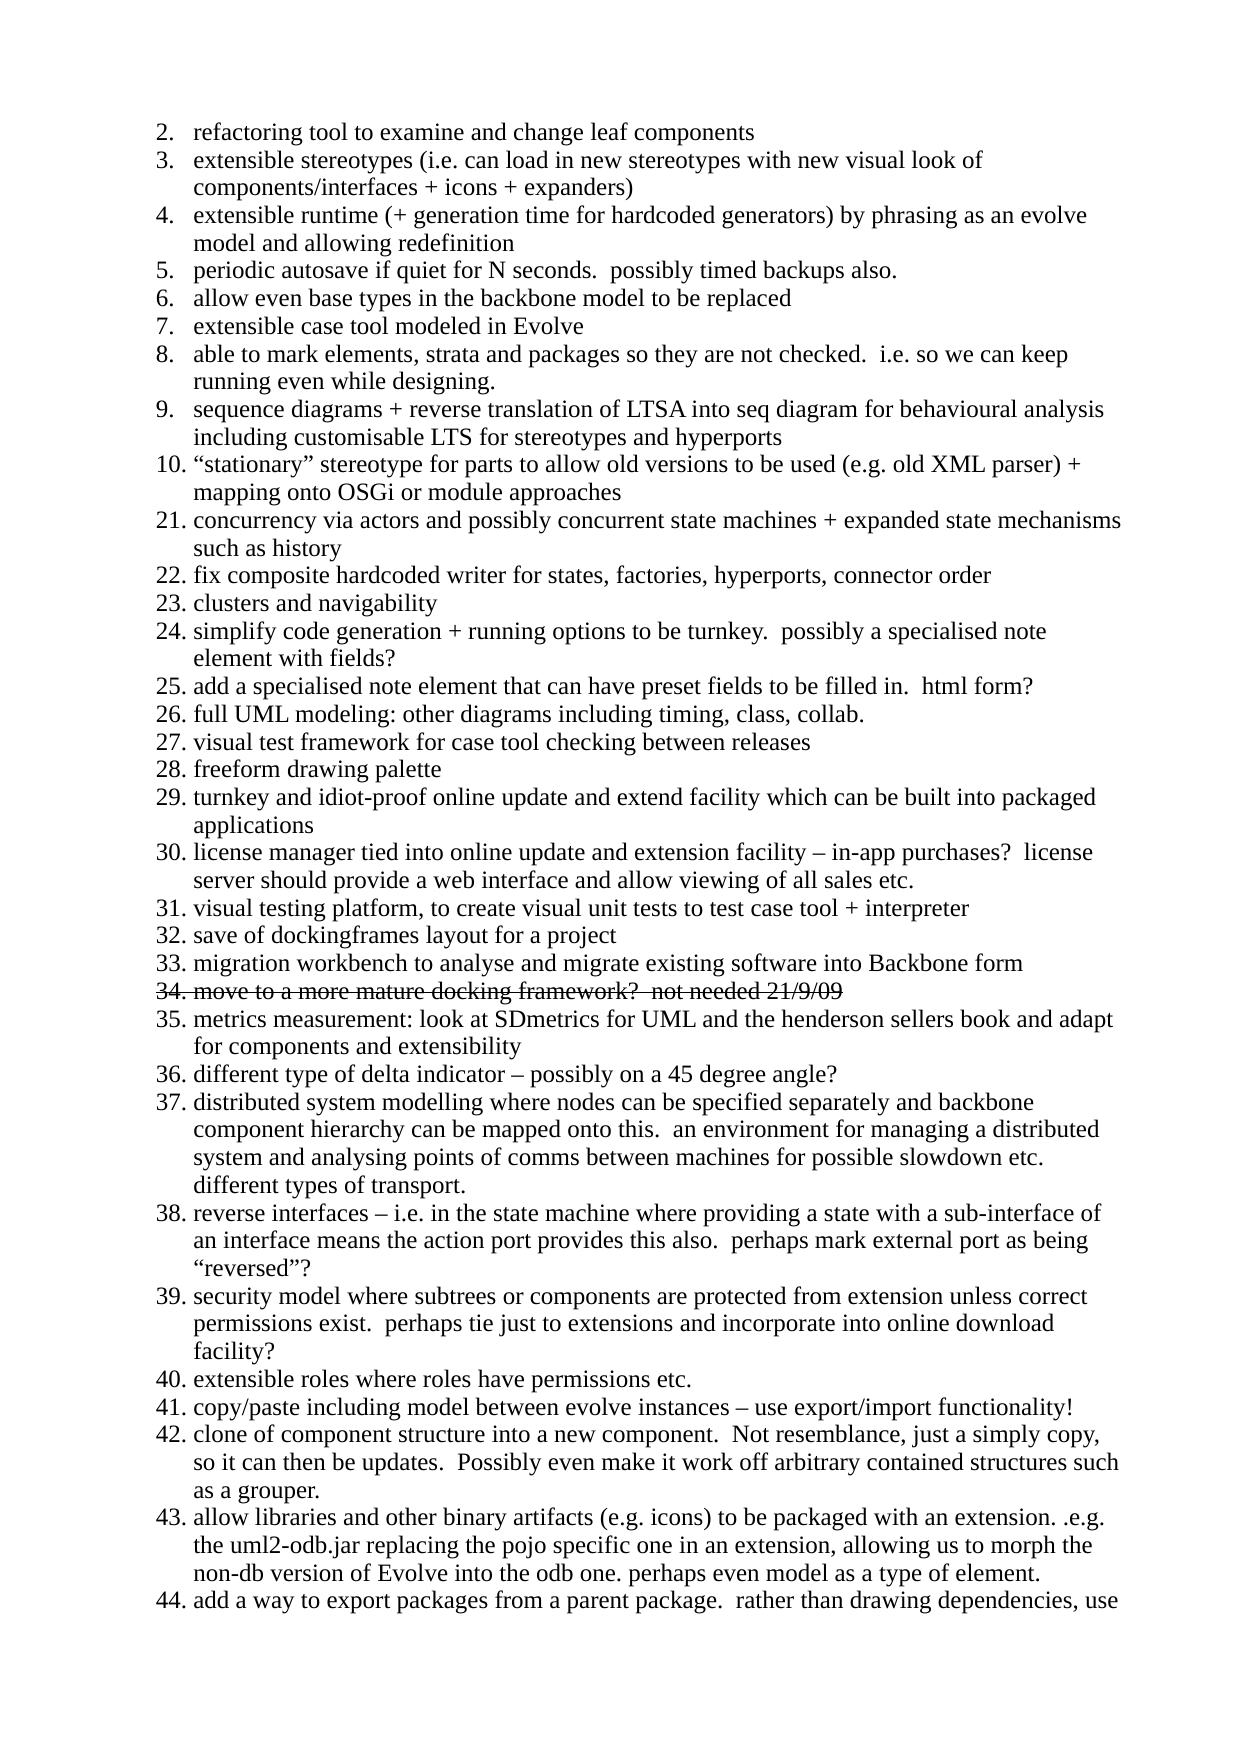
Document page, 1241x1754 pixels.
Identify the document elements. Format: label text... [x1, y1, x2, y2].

list periodic autosave if quiet for N seconds. possibly timed backups also. [156, 257, 1122, 284]
list simplify code generation + running options to be turnkey. possibly a specialised note element with fields? [156, 617, 1122, 672]
list extensible runtime (+ generation time for hardcoded generators) by phrasing as an evolve model and allowing redefinition [156, 201, 1122, 257]
list security model where subtrees or components are protected from extension unless correct permissions exist. perhaps tie just to extensions and incorporate into online download facility? [156, 1282, 1122, 1365]
list different type of delta indicator – possibly on a 45 degree angle? [156, 1060, 1122, 1088]
list allow even base types in the backbone model to be replaced [156, 284, 1122, 312]
list able to mark elements, strata and packages so they are not checked. i.e. so we can keep running even while designing. [156, 340, 1122, 395]
list visual test framework for case tool checking between releases [156, 728, 1122, 755]
list fix composite hardcoded writer for states, factories, hyperports, connector order [156, 561, 1122, 589]
list move to a more mature docking framework? not needed 21/9/09 [156, 977, 1122, 1005]
list reverse interfaces – i.e. in the state machine where providing a state with a sub-interface of an interface means the action port provides this also. perhaps mark external port as being “reversed”? [156, 1199, 1122, 1282]
list clusters and navigability [156, 589, 1122, 617]
list concurrency via actors and possibly concurrent state machines + expanded state mechanisms such as history [156, 506, 1122, 561]
list freeform drawing palette [156, 755, 1122, 783]
list copy/paste including model between evolve instances – use export/import functionality! [156, 1393, 1122, 1420]
list save of dockingframes layout for a project [156, 922, 1122, 949]
list add a way to export packages from a parent package. rather than drawing dependencies, use [156, 1587, 1122, 1614]
list refactoring tool to examine and change leaf components [156, 118, 1122, 146]
list migration workbench to analyse and migrate existing software into Backbone form [156, 949, 1122, 977]
list extensible roles where roles have permissions etc. [156, 1365, 1122, 1393]
list full UML modeling: other diagrams including timing, class, collab. [156, 700, 1122, 728]
list license manager tied into online update and extension facility – in-app purchases? license server should provide a web interface and allow viewing of all sales etc. [156, 838, 1122, 894]
list “stationary” stereotype for parts to allow old versions to be used (e.g. old XML parser) + mapping onto OSGi or module approaches [156, 451, 1122, 506]
list allow libraries and other binary artifacts (e.g. icons) to be packaged with an extension. .e.g. the uml2-odb.jar replacing the pojo specific one in an extension, allowing us to morph the non-db version of Evolve into the odb one. perhaps even model as a type of element. [156, 1503, 1122, 1587]
list metrics measurement: look at SDmetrics for UML and the henderson sellers book and adapt for components and extensibility [156, 1005, 1122, 1060]
list turnkey and idiot-proof online update and extend facility which can be built into packaged applications [156, 783, 1122, 838]
list extensible stereotypes (i.e. can load in new stereotypes with new visual look of components/interfaces + icons + expanders) [156, 146, 1122, 201]
list sequence diagrams + reverse translation of LTSA into seq diagram for behavioural analysis including customisable LTS for stereotypes and hyperports [156, 395, 1122, 451]
list clone of component structure into a new component. Not resemblance, just a simply copy, so it can then be updates. Possibly even make it work off arbitrary contained structures such as a grouper. [156, 1420, 1122, 1503]
list add a specialised note element that can have preset fields to be filled in. html form? [156, 672, 1122, 700]
list distributed system modelling where nodes can be specified separately and backbone component hierarchy can be mapped onto this. an environment for managing a distributed system and analysing points of comms between machines for possible slowdown etc. different types of transport. [156, 1088, 1122, 1199]
list extensible case tool modeled in Evolve [156, 312, 1122, 340]
list visual testing platform, to create visual unit tests to test case tool + interpreter [156, 894, 1122, 922]
